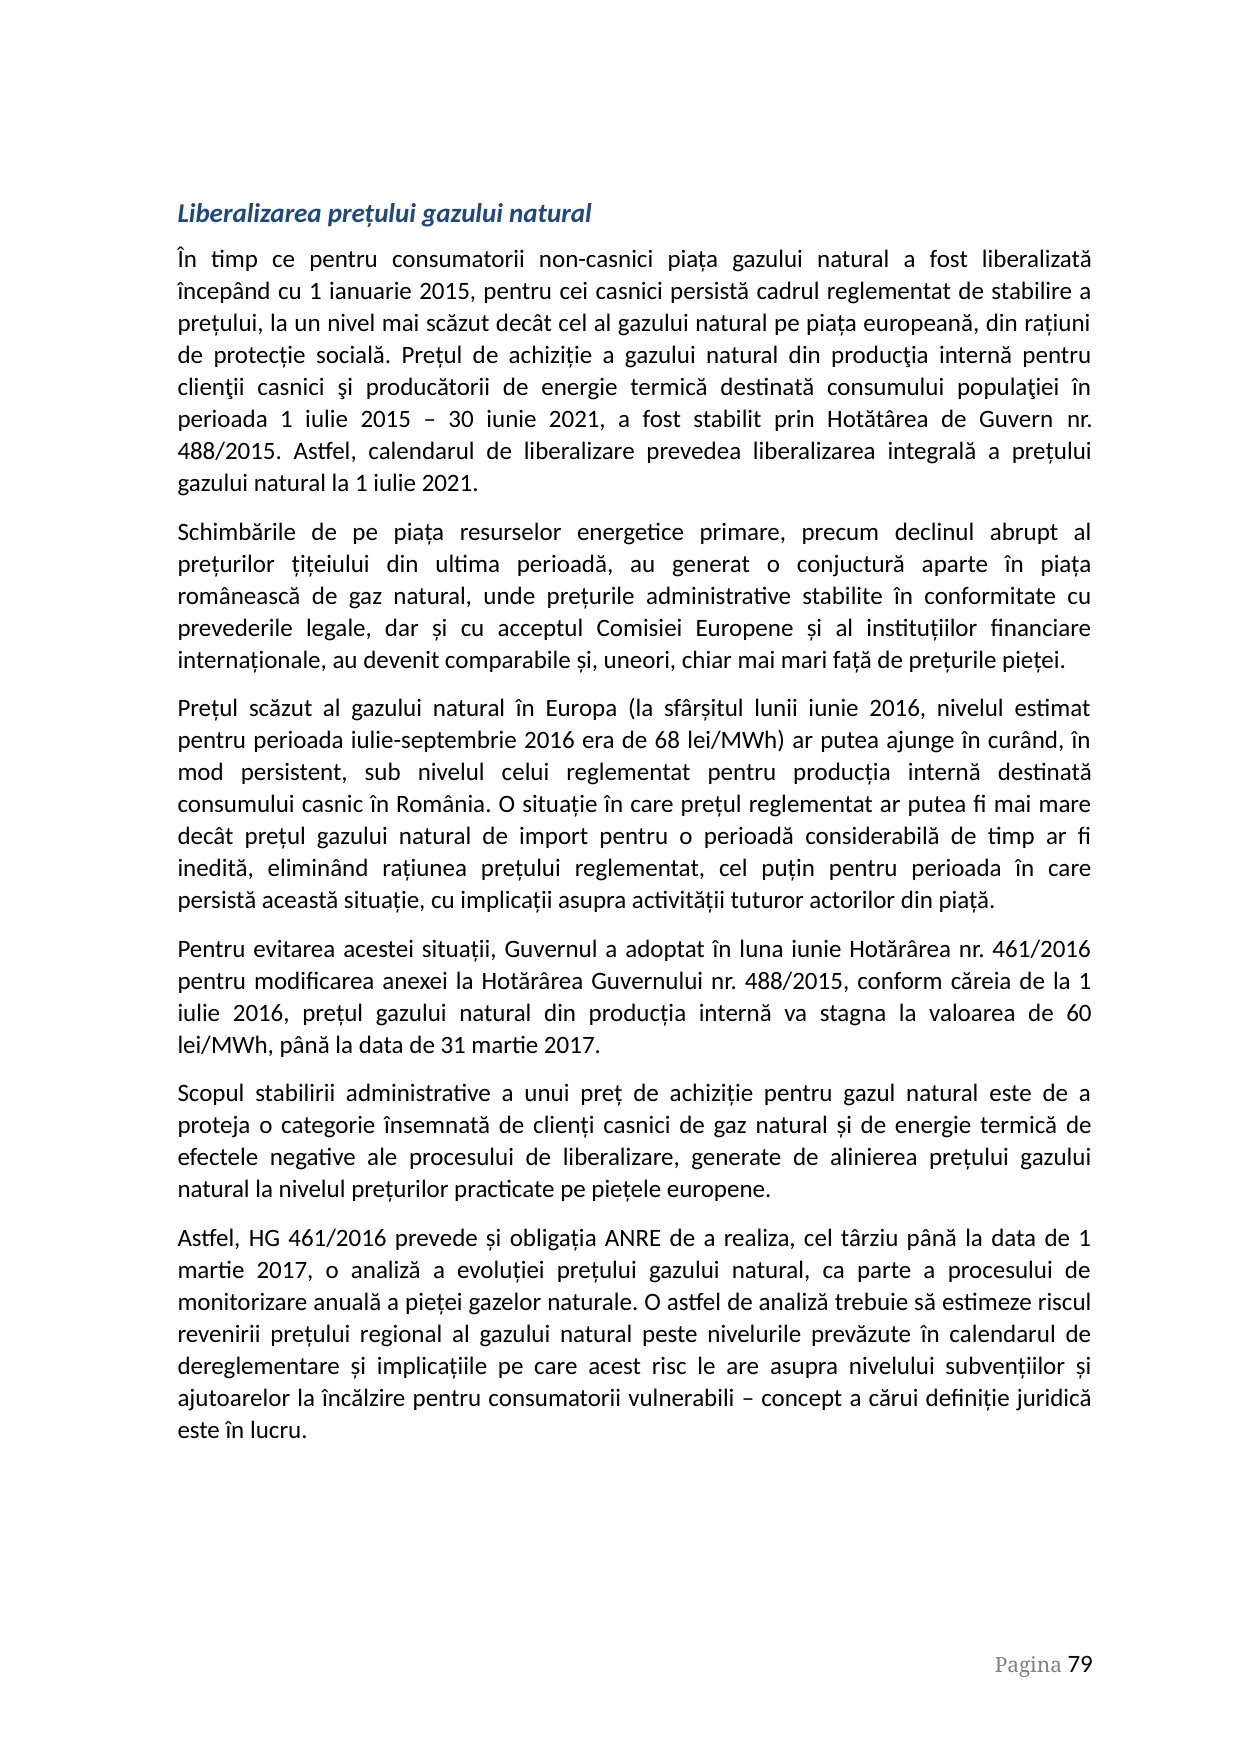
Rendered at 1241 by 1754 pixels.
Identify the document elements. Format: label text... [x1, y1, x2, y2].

text Prețul scăzut al gazului natural în Europa (la sfârșitul lunii iunie 2016, nivelul estimat pentru perioada iulie-septembrie 2016 era de 68 lei/MWh) ar putea ajunge în curând, în mod persistent, sub nivelul celui reglementat pentru producția internă destinată consumului casnic în România. O situație în care prețul reglementat ar putea fi mai mare decât prețul gazului natural de import pentru o perioadă considerabilă de timp ar fi inedită, eliminând rațiunea prețului reglementat, cel puțin pentru perioada în care persistă această situație, cu implicații asupra activității tuturor actorilor din piață. [177, 692, 1092, 915]
text Astfel, HG 461/2016 prevede și obligația ANRE de a realiza, cel târziu până la data de 1 martie 2017, o analiză a evoluției prețului gazului natural, ca parte a procesului de monitorizare anuală a pieței gazelor naturale. O astfel de analiză trebuie să estimeze riscul revenirii prețului regional al gazului natural peste nivelurile prevăzute în calendarul de dereglementare și implicațiile pe care acest risc le are asupra nivelului subvențiilor și ajutoarelor la încălzire pentru consumatorii vulnerabili – concept a cărui definiție juridică este în lucru. [177, 1222, 1092, 1444]
text În timp ce pentru consumatorii non-casnici piața gazului natural a fost liberalizată începând cu 1 ianuarie 2015, pentru cei casnici persistă cadrul reglementat de stabilire a prețului, la un nivel mai scăzut decât cel al gazului natural pe piața europeană, din rațiuni de protecție socială. Prețul de achiziție a gazului natural din producţia internă pentru clienţii casnici şi producătorii de energie termică destinată consumului populaţiei în perioada 1 iulie 2015 – 30 iunie 2021, a fost stabilit prin Hotătârea de Guvern nr. 488/2015. Astfel, calendarul de liberalizare prevedea liberalizarea integrală a prețului gazului natural la 1 iulie 2021. [177, 243, 1092, 498]
text Pentru evitarea acestei situații, Guvernul a adoptat în luna iunie Hotărârea nr. 461/2016 pentru modificarea anexei la Hotărârea Guvernului nr. 488/2015, conform căreia de la 1 iulie 2016, prețul gazului natural din producția internă va stagna la valoarea de 60 lei/MWh, până la data de 31 martie 2017. [177, 933, 1092, 1059]
subtitle Liberalizarea prețului gazului natural [177, 196, 1092, 229]
text Scopul stabilirii administrative a unui preț de achiziție pentru gazul natural este de a proteja o categorie însemnată de clienți casnici de gaz natural și de energie termică de efectele negative ale procesului de liberalizare, generate de alinierea prețului gazului natural la nivelul prețurilor practicate pe piețele europene. [177, 1078, 1092, 1204]
text Schimbările de pe piața resurselor energetice primare, precum declinul abrupt al prețurilor țițeiului din ultima perioadă, au generat o conjuctură aparte în piața românească de gaz natural, unde prețurile administrative stabilite în conformitate cu prevederile legale, dar și cu acceptul Comisiei Europene și al instituțiilor financiare internaționale, au devenit comparabile și, uneori, chiar mai mari față de prețurile pieței. [177, 516, 1092, 674]
